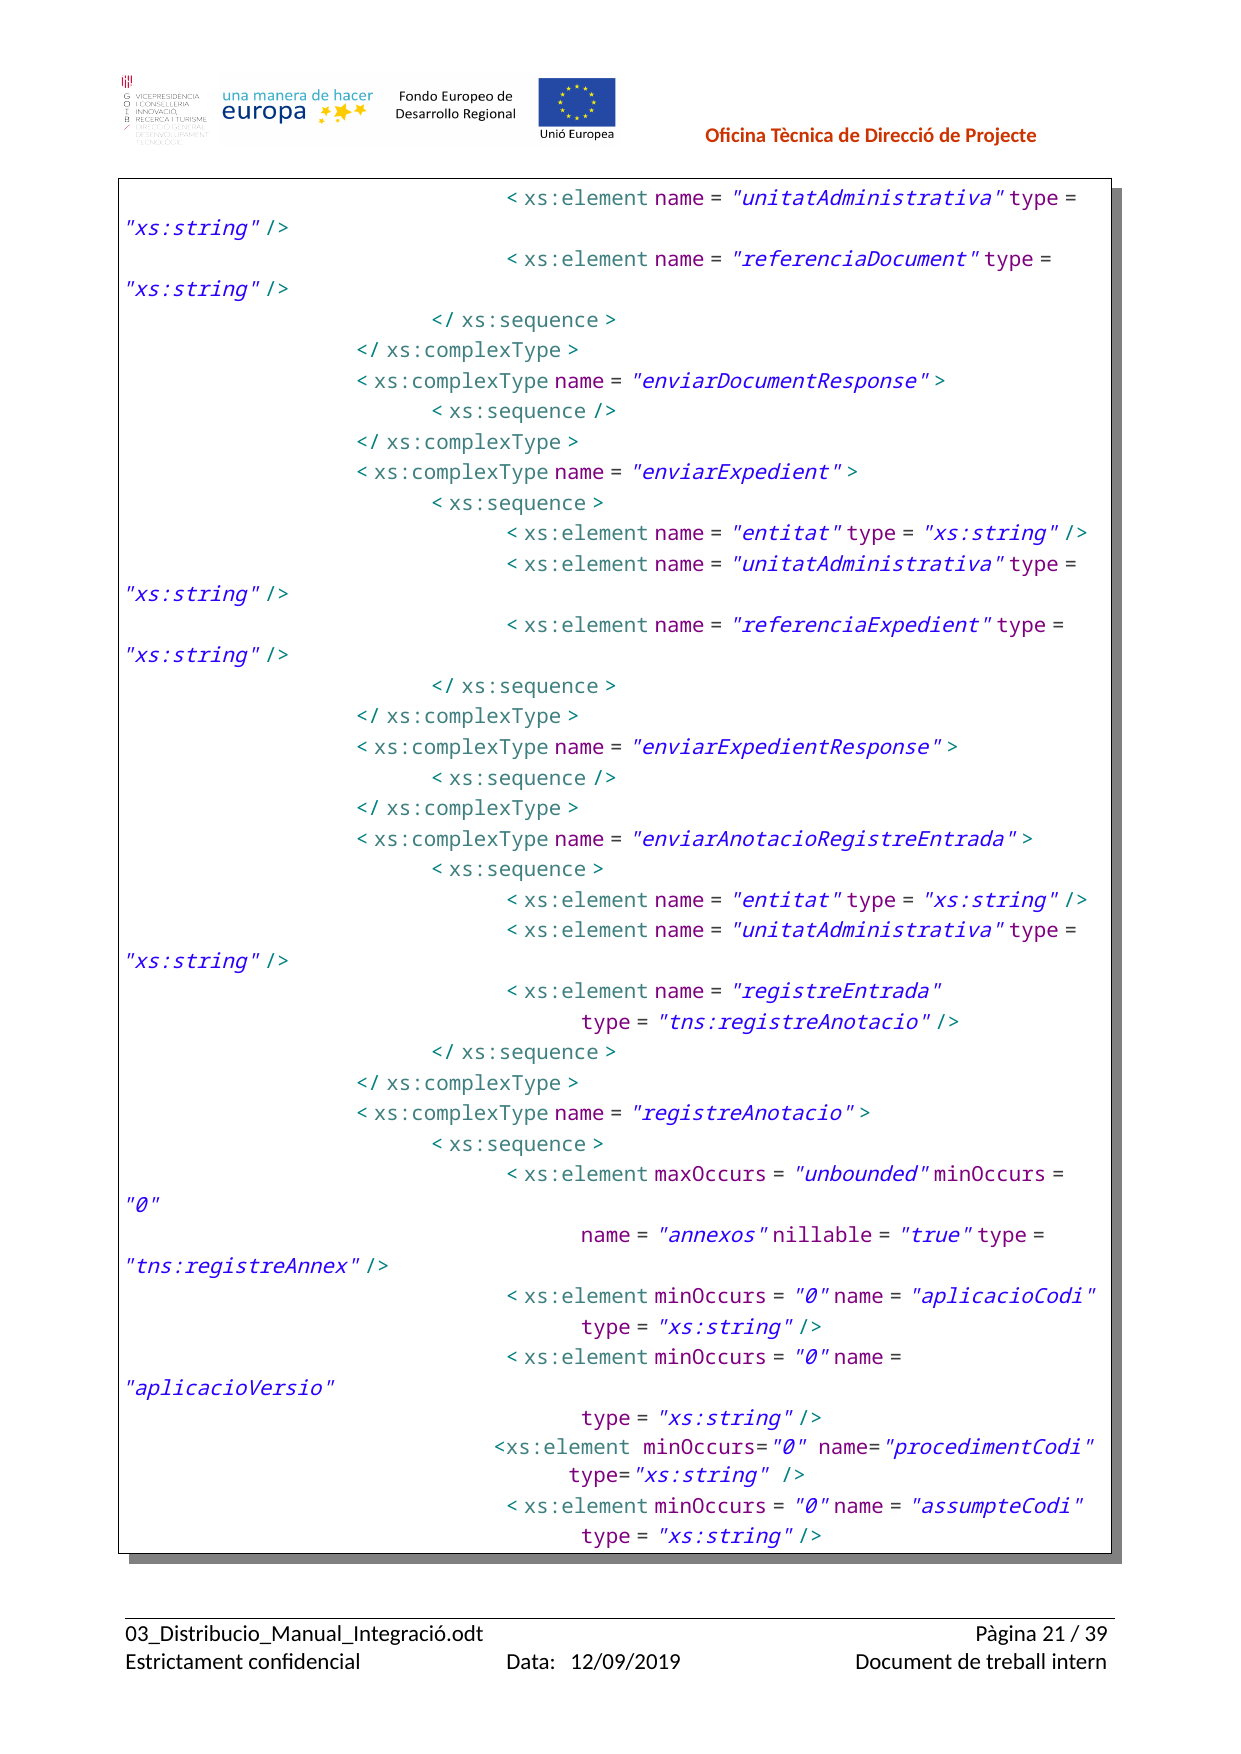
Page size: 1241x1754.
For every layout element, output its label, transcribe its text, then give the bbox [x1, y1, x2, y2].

text name = "annexos" nillable = "true" type = "tns:registreAnnex" /> [119, 1215, 1111, 1276]
text < xs:element name = "referenciaDocument" type = "xs:string" /> [119, 239, 1111, 300]
text < xs:complexType name = "enviarExpedientResponse" > [119, 727, 1111, 758]
text type = "xs:string" /> [119, 1307, 1111, 1337]
text < xs:complexType name = "registreAnotacio" > [119, 1093, 1111, 1124]
text </ xs:sequence > [119, 1032, 1111, 1063]
text < xs:element name = "registreEntrada" [119, 971, 1111, 1002]
text type = "xs:string" /> [119, 1398, 1111, 1429]
picture [219, 73, 621, 147]
text </ xs:complexType > [119, 697, 1111, 727]
text <xs:element minOccurs="0" name="procedimentCodi" [119, 1429, 1111, 1457]
text < xs:complexType name = "enviarAnotacioRegistreEntrada" > [119, 819, 1111, 849]
text </ xs:sequence > [119, 666, 1111, 697]
text < xs:element name = "unitatAdministrativa" type = "xs:string" /> [119, 179, 1111, 239]
text < xs:element minOccurs = "0" name = "assumpteCodi" [119, 1486, 1111, 1516]
text < xs:element name = "unitatAdministrativa" type = "xs:string" /> [119, 910, 1111, 971]
text < xs:sequence > [119, 1124, 1111, 1154]
text </ xs:sequence > [119, 300, 1111, 330]
text < xs:element name = "entitat" type = "xs:string" /> [119, 880, 1111, 910]
text < xs:sequence /> [119, 391, 1111, 422]
text < xs:element name = "unitatAdministrativa" type = "xs:string" /> [119, 544, 1111, 605]
text < xs:element name = "referenciaExpedient" type = "xs:string" /> [119, 605, 1111, 666]
text type="xs:string" /> [119, 1457, 1111, 1486]
text type = "tns:registreAnotacio" /> [119, 1002, 1111, 1032]
text < xs:element name = "entitat" type = "xs:string" /> [119, 513, 1111, 544]
text < xs:sequence > [119, 849, 1111, 880]
text < xs:complexType name = "enviarExpedient" > [119, 452, 1111, 483]
text type = "xs:string" /> [119, 1516, 1111, 1553]
text < xs:element minOccurs = "0" name = "aplicacioVersio" [119, 1337, 1111, 1398]
text < xs:element minOccurs = "0" name = "aplicacioCodi" [119, 1276, 1111, 1307]
text < xs:complexType name = "enviarDocumentResponse" > [119, 361, 1111, 391]
text < xs:sequence > [119, 483, 1111, 513]
picture [118, 73, 213, 147]
text < xs:element maxOccurs = "unbounded" minOccurs = "0" [119, 1154, 1111, 1215]
text </ xs:complexType > [119, 330, 1111, 361]
text </ xs:complexType > [119, 422, 1111, 452]
text </ xs:complexType > [119, 788, 1111, 819]
text < xs:sequence /> [119, 758, 1111, 788]
text </ xs:complexType > [119, 1063, 1111, 1093]
